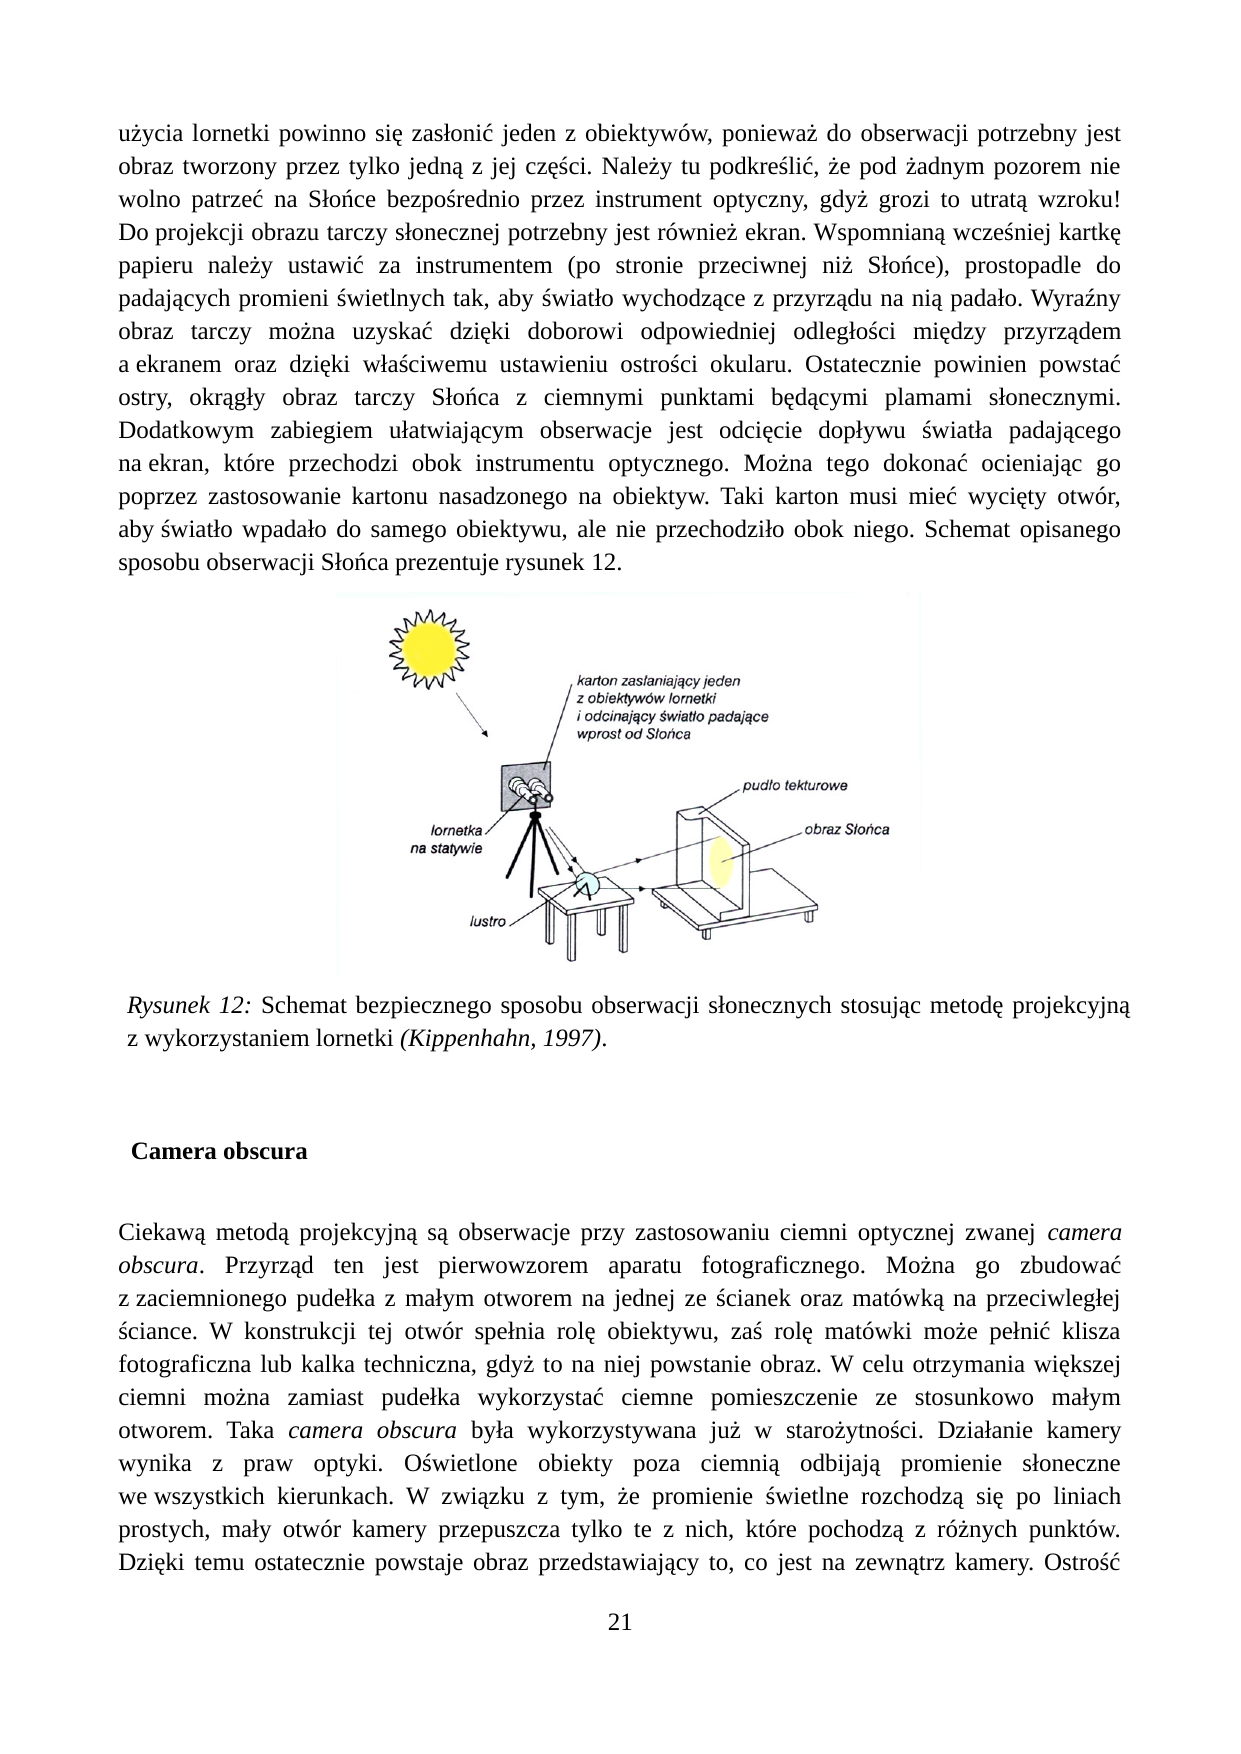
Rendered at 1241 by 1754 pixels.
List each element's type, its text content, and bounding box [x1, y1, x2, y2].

text Ciekawą metodą projekcyjną są obserwacje przy zastosowaniu ciemni optycznej zwanej camera obscura. Przyrząd ten jest pierwowzorem aparatu fotograficznego. Można go zbudować z zaciemnionego pudełka z małym otworem na jednej ze ścianek oraz matówką na przeciwległej ściance. W konstrukcji tej otwór spełnia rolę obiektywu, zaś rolę matówki może pełnić klisza fotograficzna lub kalka techniczna, gdyż to na niej powstanie obraz. W celu otrzymania większej ciemni można zamiast pudełka wykorzystać ciemne pomieszczenie ze stosunkowo małym otworem. Taka camera obscura była wykorzystywana już w starożytności. Działanie kamery wynika z praw optyki. Oświetlone obiekty poza ciemnią odbijają promienie słoneczne we wszystkich kierunkach. W związku z tym, że promienie świetlne rozchodzą się po liniach prostych, mały otwór kamery przepuszcza tylko te z nich, które pochodzą z różnych punktów. Dzięki temu ostatecznie powstaje obraz przedstawiający to, co jest na zewnątrz kamery. Ostrość [118, 1217, 1122, 1576]
text użycia lornetki powinno się zasłonić jeden z obiektywów, ponieważ do obserwacji potrzebny jest obraz tworzony przez tylko jedną z jej części. Należy tu podkreślić, że pod żadnym pozorem nie wolno patrzeć na Słońce bezpośrednio przez instrument optyczny, gdyż grozi to utratą wzroku! Do projekcji obrazu tarczy słonecznej potrzebny jest również ekran. Wspomnianą wcześniej kartkę papieru należy ustawić za instrumentem (po stronie przeciwnej niż Słońce), prostopadle do padających promieni świetlnych tak, aby światło wychodzące z przyrządu na nią padało. Wyraźny obraz tarczy można uzyskać dzięki doborowi odpowiedniej odległości między przyrządem a ekranem oraz dzięki właściwemu ustawieniu ostrości okularu. Ostatecznie powinien powstać ostry, okrągły obraz tarczy Słońca z ciemnymi punktami będącymi plamami słonecznymi. Dodatkowym zabiegiem ułatwiającym obserwacje jest odcięcie dopływu światła padającego na ekran, które przechodzi obok instrumentu optycznego. Można tego dokonać ocieniając go poprzez zastosowanie kartonu nasadzonego na obiektyw. Taki karton musi mieć wycięty otwór, aby światło wpadało do samego obiektywu, ale nie przechodziło obok niego. Schemat opisanego sposobu obserwacji Słońca prezentuje rysunek 12. [118, 118, 1122, 576]
picture [336, 592, 922, 977]
subtitle Camera obscura [118, 1136, 1122, 1165]
text Rysunek 12: Schemat bezpiecznego sposobu obserwacji słonecznych stosując metodę projekcyjną z wykorzystaniem lornetki (Kippenhahn, 1997). [127, 977, 1131, 1052]
